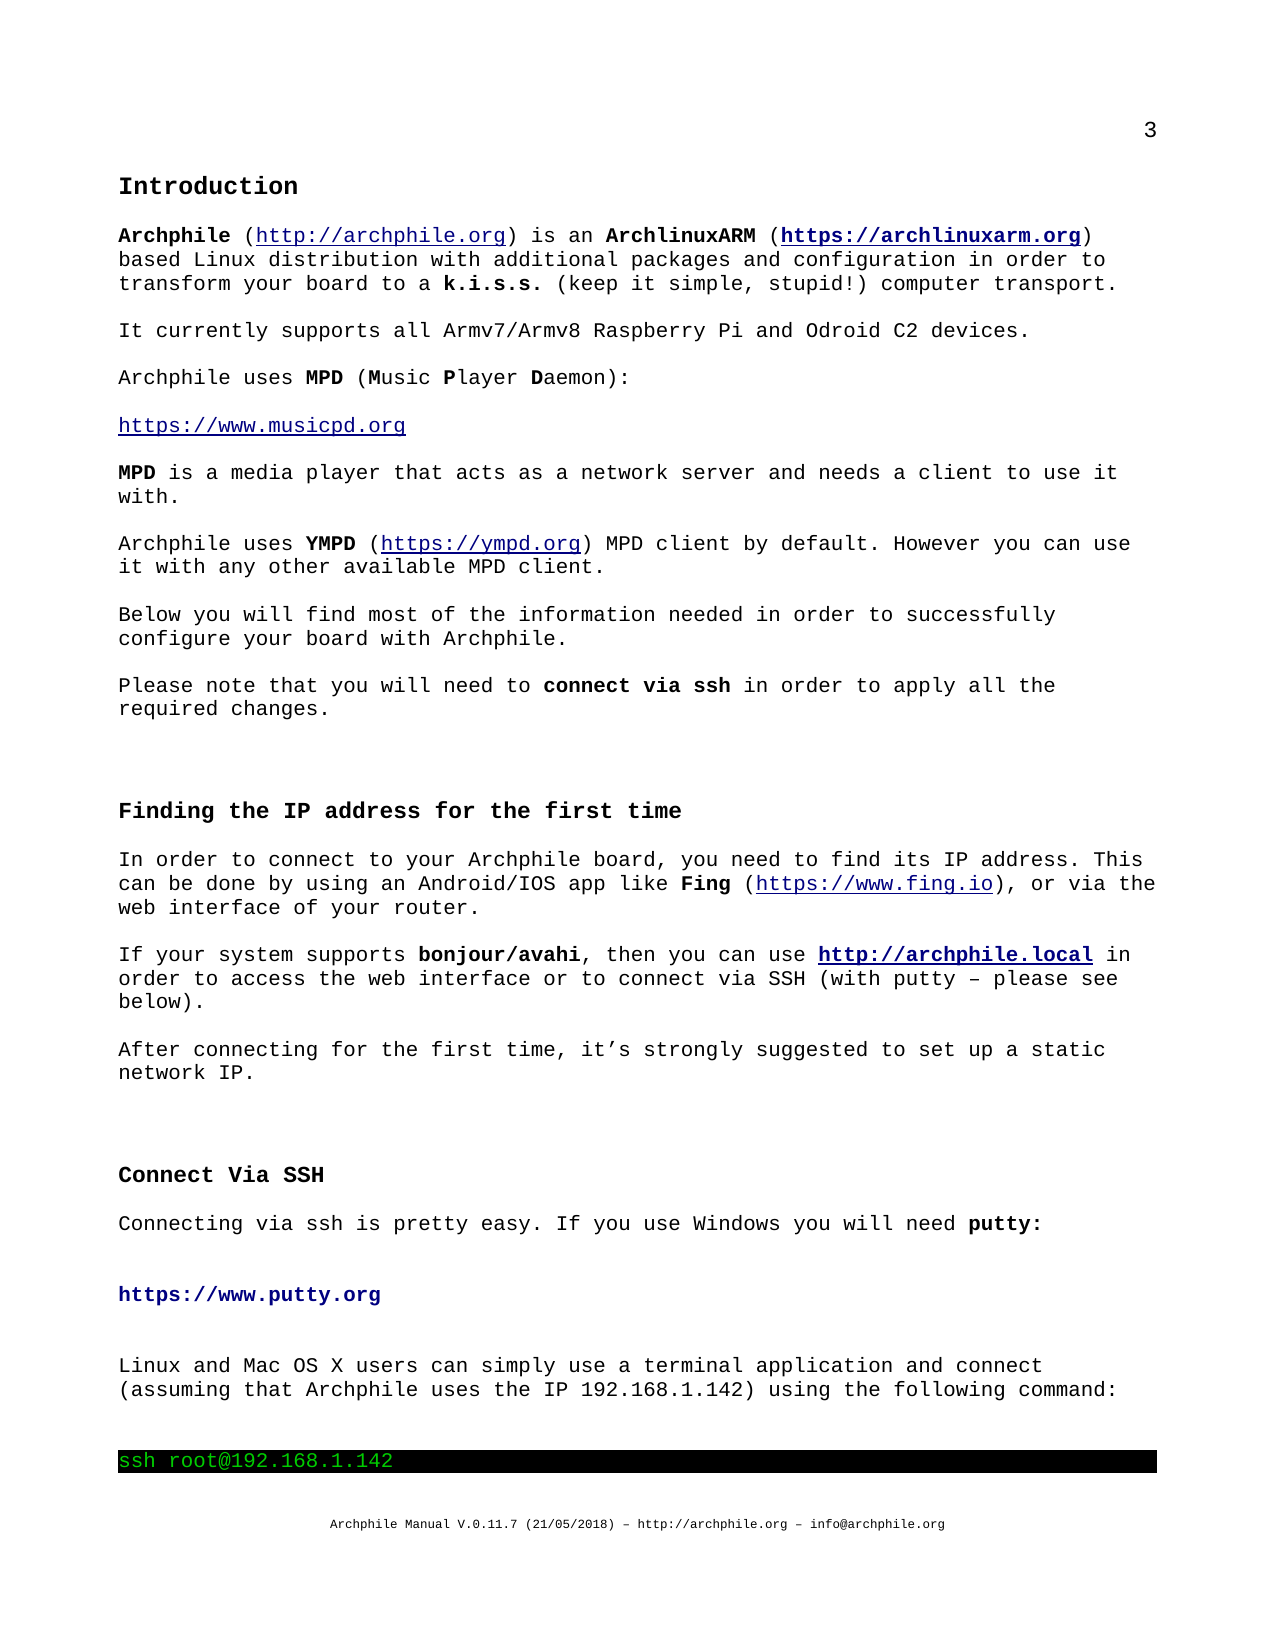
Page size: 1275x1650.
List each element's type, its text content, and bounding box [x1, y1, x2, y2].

text https://www.putty.org [118, 1284, 1157, 1308]
text It currently supports all Armv7/Armv8 Raspberry Pi and Odroid C2 devices. [118, 320, 1157, 344]
text MPD is a media player that acts as a network server and needs a client to use it with. [118, 462, 1157, 509]
text Below you will find most of the information needed in order to successfully configure your board with Archphile. [118, 604, 1157, 651]
text After connecting for the first time, it’s strongly suggested to set up a static network IP. [118, 1039, 1157, 1086]
text Introduction [118, 173, 1157, 202]
text Connect Via SSH [118, 1164, 1157, 1190]
text Archphile (http://archphile.org) is an ArchlinuxARM (https://archlinuxarm.org) based Linux distribution with additional packages and configuration in order to transform your board to a k.i.s.s. (keep it simple, stupid!) computer transport. [118, 226, 1157, 296]
text Connecting via ssh is pretty easy. If you use Windows you will need putty: [118, 1213, 1157, 1237]
text Linux and Mac OS X users can simply use a terminal application and connect (assuming that Archphile uses the IP 192.168.1.142) using the following command: [118, 1355, 1157, 1402]
text ssh root@192.168.1.142 [118, 1450, 1157, 1473]
text Please note that you will need to connect via ssh in order to apply all the required changes. [118, 675, 1157, 722]
text https://www.musicpd.org [118, 415, 1157, 438]
text In order to connect to your Archphile board, you need to find its IP address. This can be done by using an Android/IOS app like Fing (https://www.fing.io), or via the web interface of your router. [118, 849, 1157, 920]
text Archphile uses MPD (Music Player Daemon): [118, 367, 1157, 391]
text Archphile uses YMPD (https://ympd.org) MPD client by default. However you can use it with any other available MPD client. [118, 533, 1157, 580]
text If your system supports bonjour/avahi, then you can use http://archphile.local in order to access the web interface or to connect via SSH (with putty – please see below). [118, 944, 1157, 1015]
text Finding the IP address for the first time [118, 800, 1157, 826]
